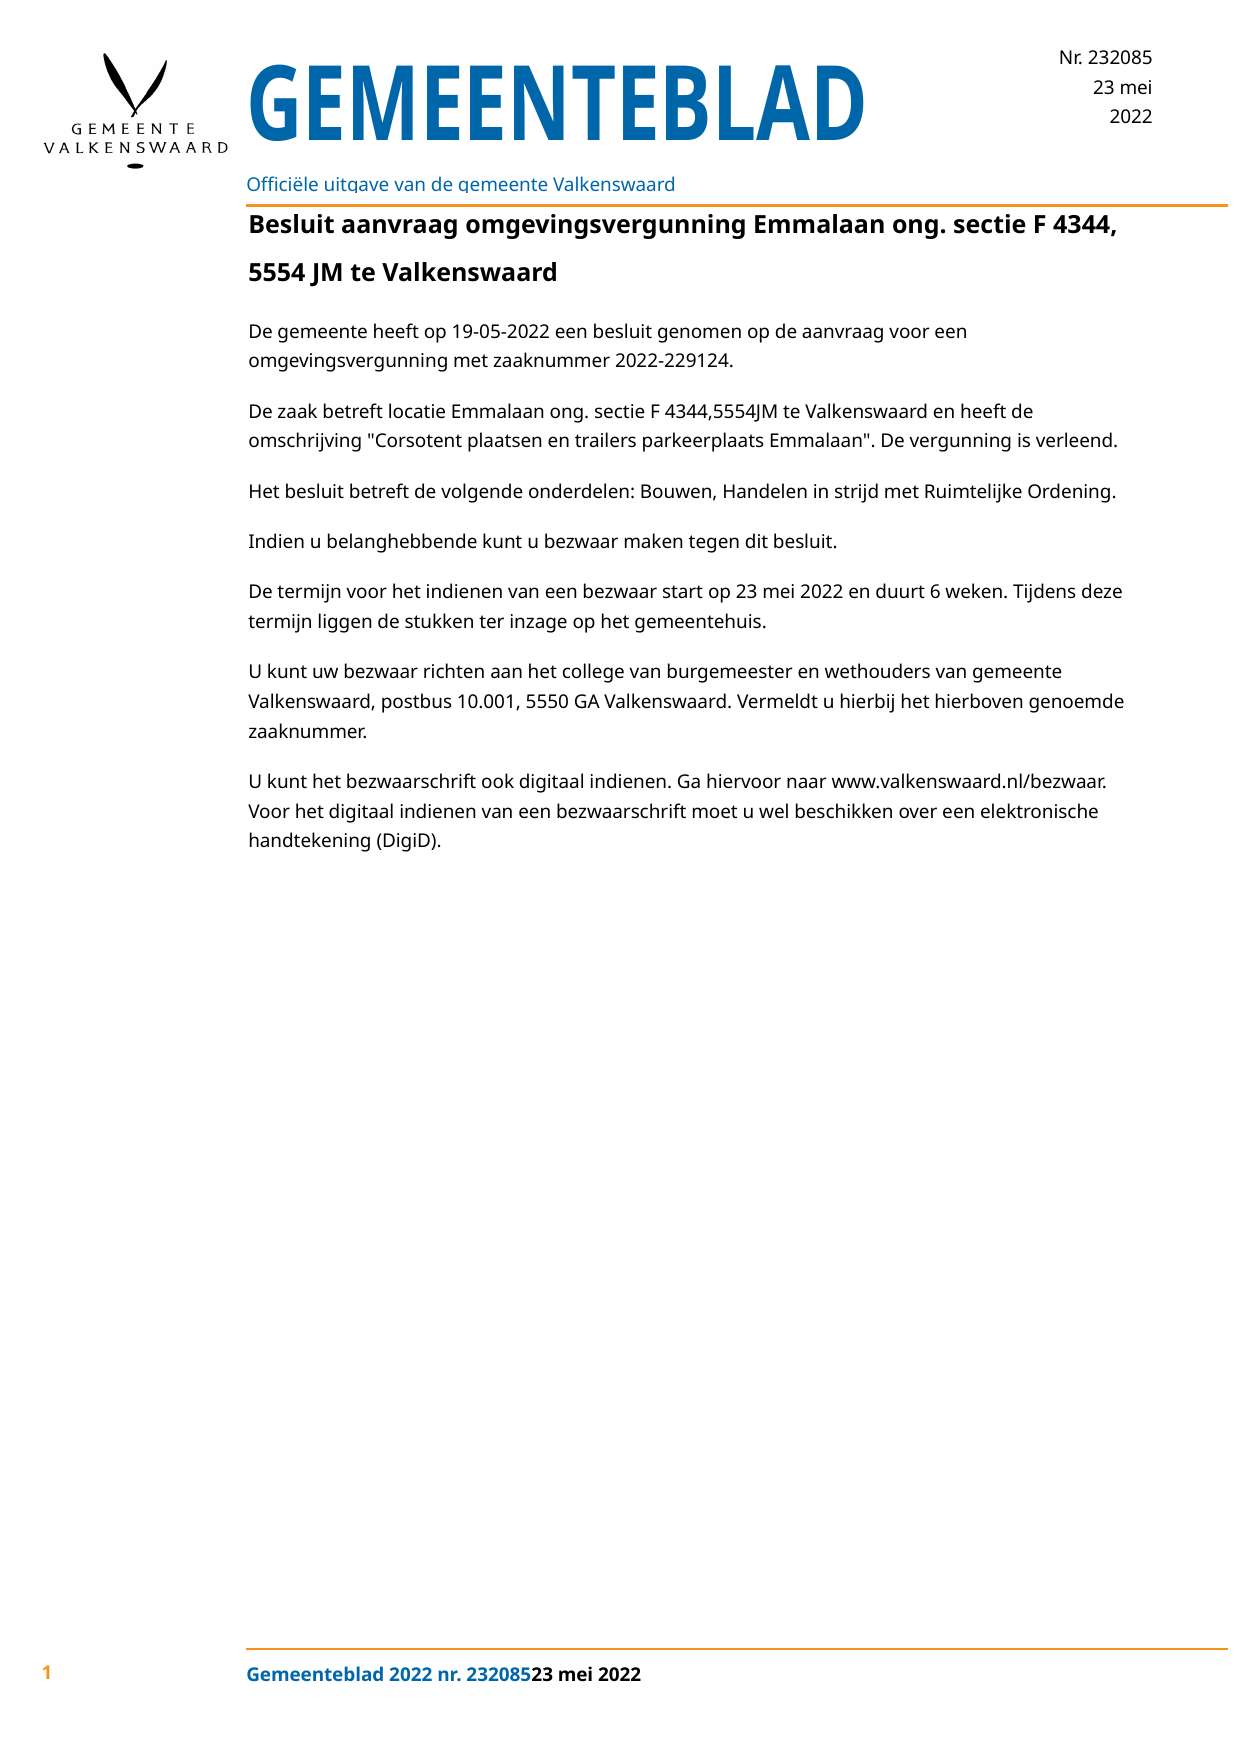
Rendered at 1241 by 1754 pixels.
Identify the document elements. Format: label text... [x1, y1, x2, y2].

text U kunt het bezwaarschrift ook digitaal indienen. Ga hiervoor naar www.valkenswaard.nl/bezwaar. Voor het digitaal indienen van een bezwaarschrift moet u wel beschikken over een elektronische handtekening (DigiD). [248, 768, 1152, 853]
picture [41, 47, 231, 172]
text De gemeente heeft op 19-05-2022 een besluit genomen op de aanvraag voor een omgevingsvergunning met zaaknummer 2022-229124. [248, 318, 1152, 373]
text Het besluit betreft de volgende onderdelen: Bouwen, Handelen in strijd met Ruimtelijke Ordening. [248, 478, 1152, 504]
text De zaak betreft locatie Emmalaan ong. sectie F 4344,5554JM te Valkenswaard en heeft de omschrijving "Corsotent plaatsen en trailers parkeerplaats Emmalaan". De vergunning is verleend. [248, 398, 1152, 453]
text De termijn voor het indienen van een bezwaar start op 23 mei 2022 en duurt 6 weken. Tijdens deze termijn liggen de stukken ter inzage op het gemeentehuis. [248, 579, 1152, 634]
text Besluit aanvraag omgevingsvergunning Emmalaan ong. sectie F 4344, 5554 JM te Valkenswaard [248, 207, 1152, 288]
text U kunt uw bezwaar richten aan het college van burgemeester en wethouders van gemeente Valkenswaard, postbus 10.001, 5550 GA Valkenswaard. Vermeldt u hierbij het hierboven genoemde zaaknummer. [248, 659, 1152, 744]
text Indien u belanghebbende kunt u bezwaar maken tegen dit besluit. [248, 528, 1152, 554]
